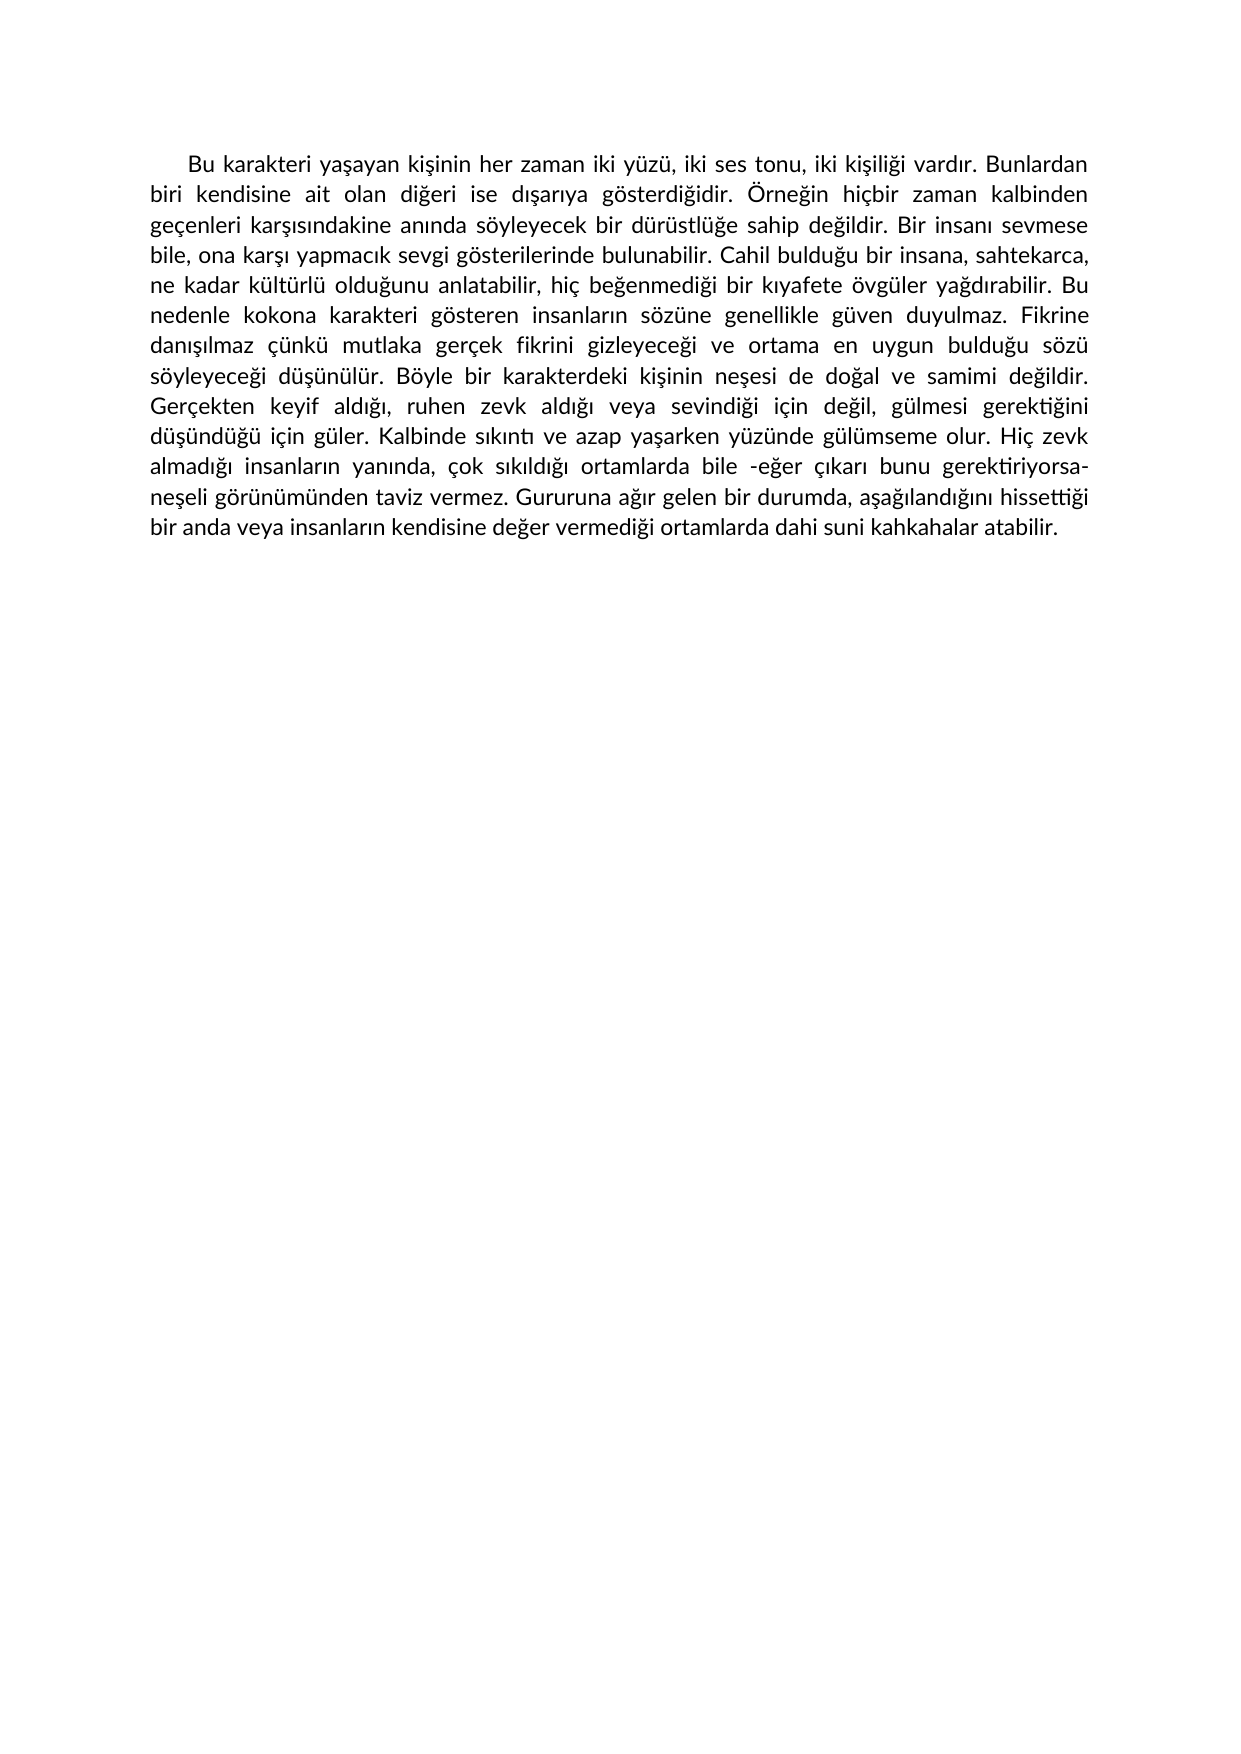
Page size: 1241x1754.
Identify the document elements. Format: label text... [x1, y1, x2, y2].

text Bu karakteri yaşayan kişinin her zaman iki yüzü, iki ses tonu, iki kişiliği vardır. Bunlardan biri kendisine ait olan diğeri ise dışarıya gösterdiğidir. Örneğin hiçbir zaman kalbinden geçenleri karşısındakine anında söyleyecek bir dürüstlüğe sahip değildir. Bir insanı sevmese bile, ona karşı yapmacık sevgi gösterilerinde bulunabilir. Cahil bulduğu bir insana, sahtekarca, ne kadar kültürlü olduğunu anlatabilir, hiç beğenmediği bir kıyafete övgüler yağdırabilir. Bu nedenle kokona karakteri gösteren insanların sözüne genellikle güven duyulmaz. Fikrine danışılmaz çünkü mutlaka gerçek fikrini gizleyeceği ve ortama en uygun bulduğu sözü söyleyeceği düşünülür. Böyle bir karakterdeki kişinin neşesi de doğal ve samimi değildir. Gerçekten keyif aldığı, ruhen zevk aldığı veya sevindiği için değil, gülmesi gerektiğini düşündüğü için güler. Kalbinde sıkıntı ve azap yaşarken yüzünde gülümseme olur. Hiç zevk almadığı insanların yanında, çok sıkıldığı ortamlarda bile -eğer çıkarı bunu gerektiriyorsa- neşeli görünümünden taviz vermez. Gururuna ağır gelen bir durumda, aşağılandığını hissettiği bir anda veya insanların kendisine değer vermediği ortamlarda dahi suni kahkahalar atabilir. [150, 150, 1090, 540]
